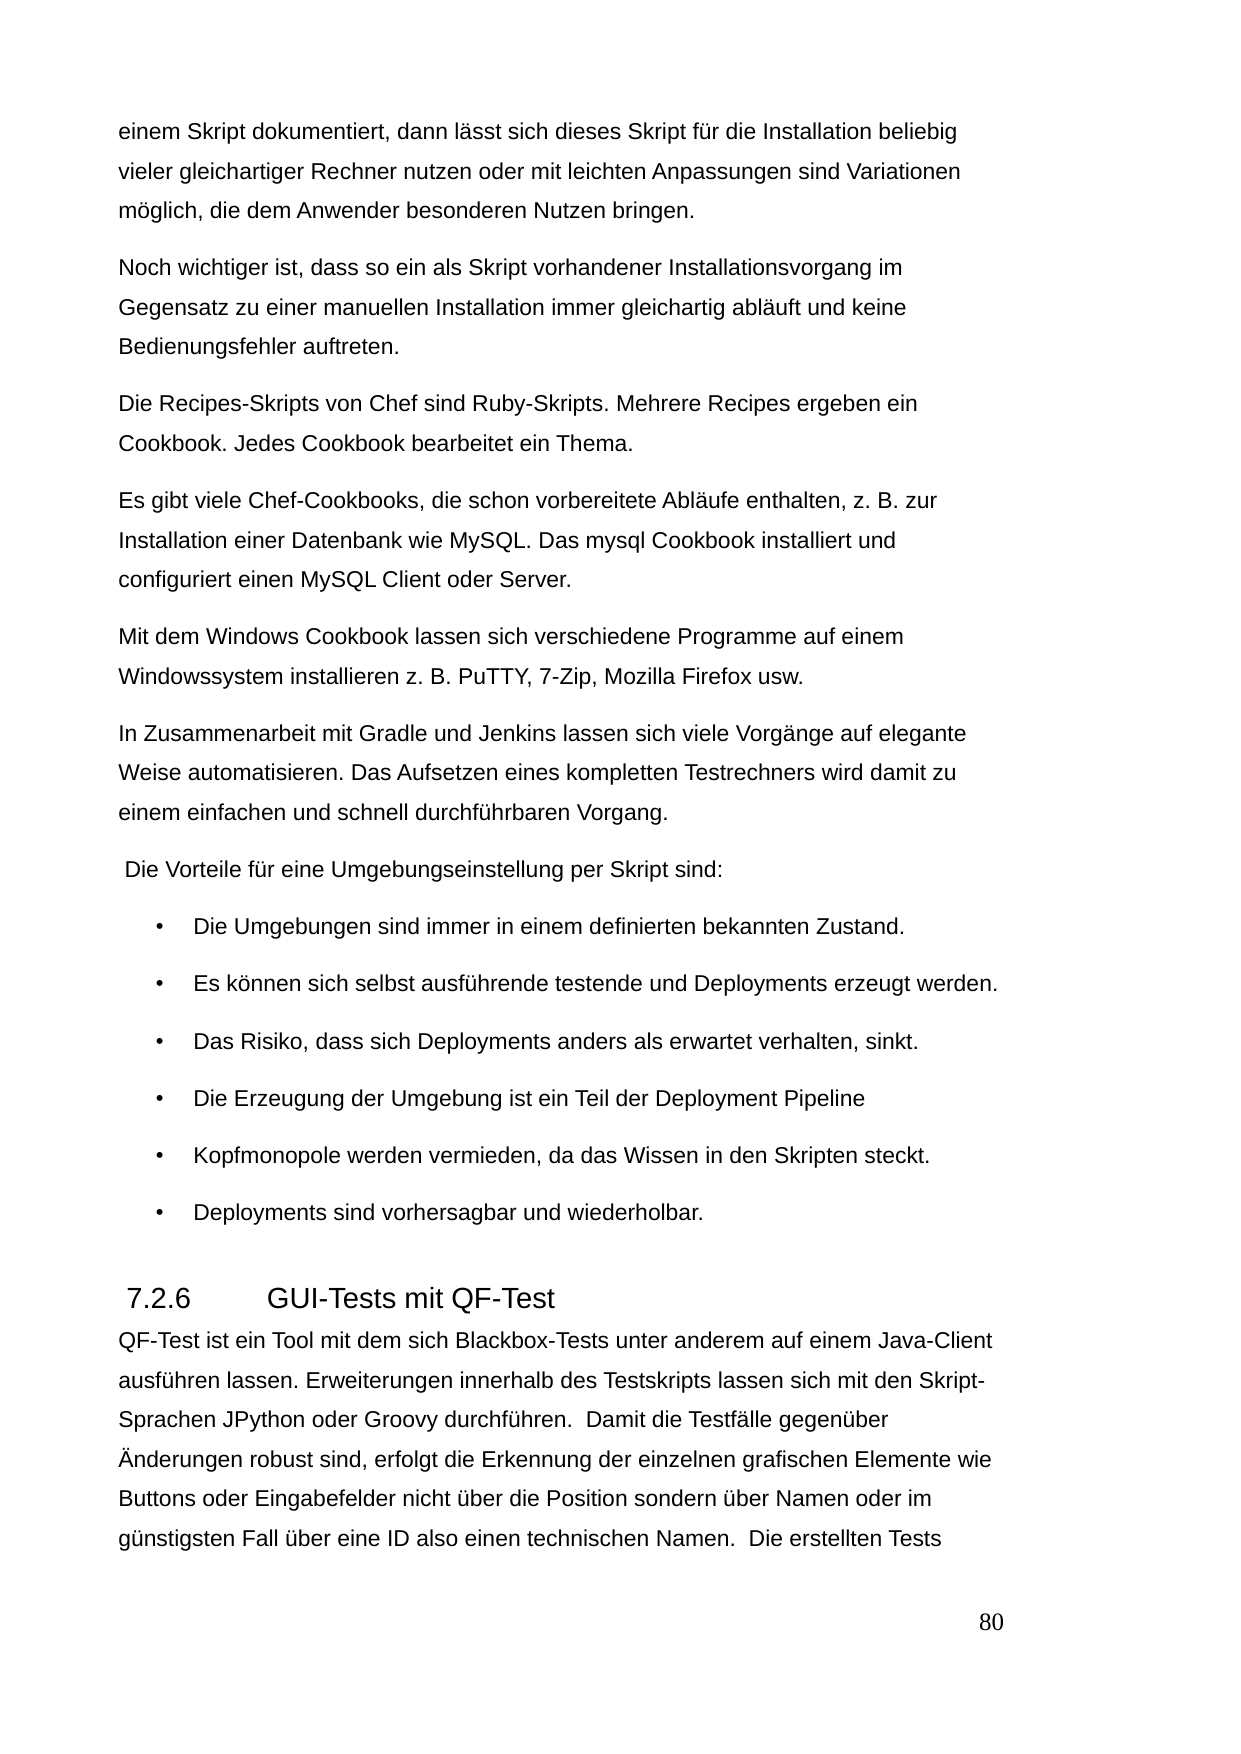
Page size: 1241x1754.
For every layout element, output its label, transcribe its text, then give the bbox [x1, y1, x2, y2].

list Die Erzeugung der Umgebung ist ein Teil der Deployment Pipeline [156, 1085, 1004, 1111]
text Mit dem Windows Cookbook lassen sich verschiedene Programme auf einem Windowssystem installieren z. B. PuTTY, 7-Zip, Mozilla Firefox usw. [118, 623, 1004, 689]
list Es können sich selbst ausführende testende und Deployments erzeugt werden. [156, 970, 1004, 997]
list Deployments sind vorhersagbar und wiederholbar. [156, 1199, 1004, 1226]
text In Zusammenarbeit mit Gradle und Jenkins lassen sich viele Vorgänge auf elegante Weise automatisieren. Das Aufsetzen eines kompletten Testrechners wird damit zu einem einfachen und schnell durchführbaren Vorgang. [118, 720, 1004, 825]
text Noch wichtiger ist, dass so ein als Skript vorhandener Installationsvorgang im Gegensatz zu einer manuellen Installation immer gleichartig abläuft und keine Bedienungsfehler auftreten. [118, 254, 1004, 359]
list Kopfmonopole werden vermieden, da das Wissen in den Skripten steckt. [156, 1142, 1004, 1168]
subtitle GUI-Tests mit QF-Test [118, 1281, 1004, 1315]
text einem Skript dokumentiert, dann lässt sich dieses Skript für die Installation beliebig vieler gleichartiger Rechner nutzen oder mit leichten Anpassungen sind Variationen möglich, die dem Anwender besonderen Nutzen bringen. [118, 118, 1004, 223]
list Das Risiko, dass sich Deployments anders als erwartet verhalten, sinkt. [156, 1028, 1004, 1054]
list Die Umgebungen sind immer in einem definierten bekannten Zustand. [156, 913, 1004, 939]
text Die Recipes-Skripts von Chef sind Ruby-Skripts. Mehrere Recipes ergeben ein Cookbook. Jedes Cookbook bearbeitet ein Thema. [118, 390, 1004, 456]
text QF-Test ist ein Tool mit dem sich Blackbox-Tests unter anderem auf einem Java-Client ausführen lassen. Erweiterungen innerhalb des Testskripts lassen sich mit den Skript-Sprachen JPython oder Groovy durchführen. Damit die Testfälle gegenüber Änderungen robust sind, erfolgt die Erkennung der einzelnen grafischen Elemente wie Buttons oder Eingabefelder nicht über die Position sondern über Namen oder im günstigsten Fall über eine ID also einen technischen Namen. Die erstellten Tests [118, 1327, 1004, 1551]
text Es gibt viele Chef-Cookbooks, die schon vorbereitete Abläufe enthalten, z. B. zur Installation einer Datenbank wie MySQL. Das mysql Cookbook installiert und configuriert einen MySQL Client oder Server. [118, 487, 1004, 592]
text Die Vorteile für eine Umgebungseinstellung per Skript sind: [118, 856, 1004, 882]
